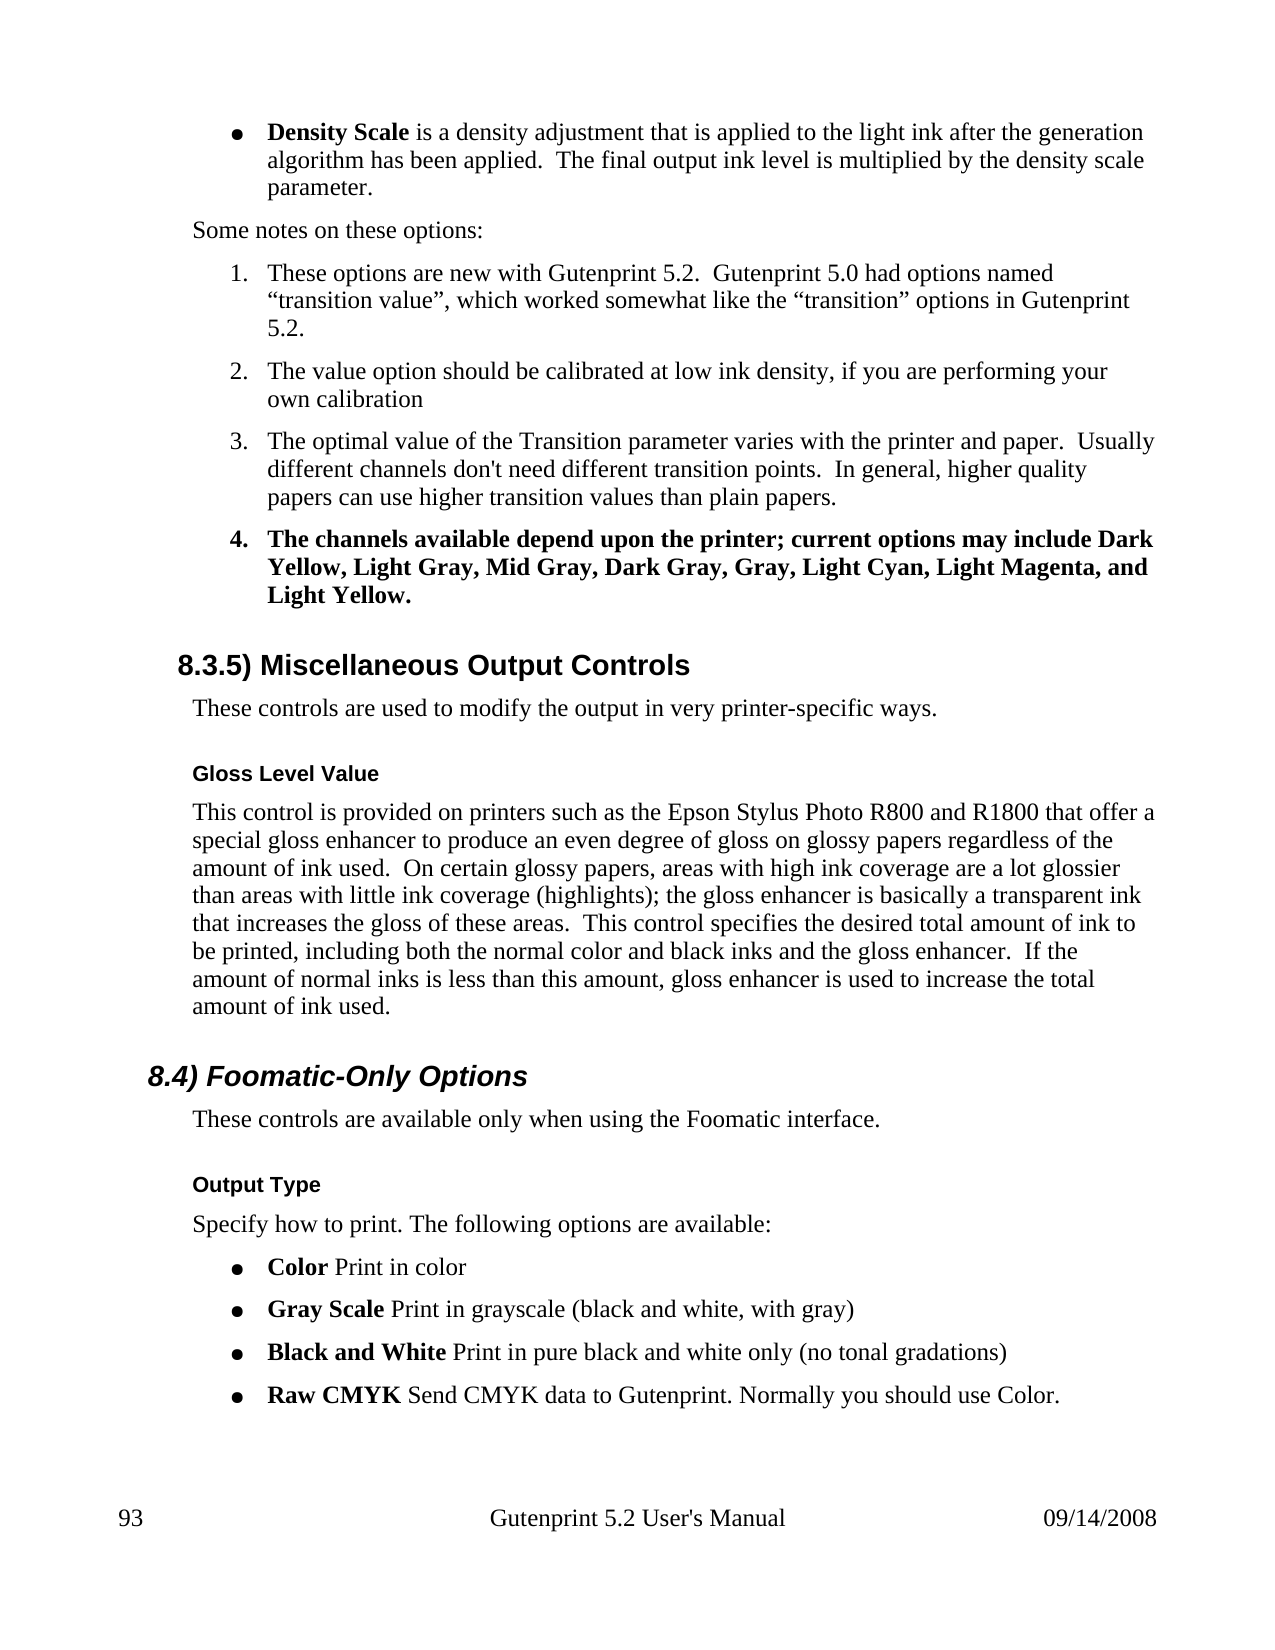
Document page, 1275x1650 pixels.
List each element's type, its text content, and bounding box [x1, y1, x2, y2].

subtitle Gloss Level Value [192, 762, 1157, 786]
list Color Print in color [229, 1253, 1157, 1280]
text Specify how to print. The following options are available: [192, 1210, 1157, 1238]
text This control is provided on printers such as the Epson Stylus Photo R800 and R1800 that offer a special gloss enhancer to produce an even degree of gloss on glossy papers regardless of the amount of ink used. On certain glossy papers, areas with high ink coverage are a lot glossier than areas with little ink coverage (highlights); the gloss enhancer is basically a transparent ink that increases the gloss of these areas. This control specifies the desired total amount of ink to be printed, including both the normal color and black inks and the gloss enhancer. If the amount of normal inks is less than this amount, gloss enhancer is used to increase the total amount of ink used. [192, 798, 1157, 1020]
subtitle Miscellaneous Output Controls [177, 649, 1157, 681]
list Black and White Print in pure black and white only (no tonal gradations) [229, 1338, 1157, 1366]
list Density Scale is a density adjustment that is applied to the light ink after the generation algorithm has been applied. The final output ink level is multiplied by the density scale parameter. [229, 118, 1157, 201]
list The channels available depend upon the printer; current options may include Dark Yellow, Light Gray, Mid Gray, Dark Gray, Gray, Light Cyan, Light Magenta, and Light Yellow. [229, 526, 1157, 609]
text Some notes on these options: [192, 216, 1157, 244]
list The value option should be calibrated at low ink density, if you are performing your own calibration [229, 357, 1157, 412]
subtitle Foomatic-Only Options [148, 1060, 1157, 1093]
list The optimal value of the Transition parameter varies with the printer and paper. Usually different channels don't need different transition points. In general, higher quality papers can use higher transition values than plain papers. [229, 427, 1157, 511]
list Raw CMYK Send CMYK data to Gutenprint. Normally you should use Color. [229, 1381, 1157, 1408]
text These controls are available only when using the Foomatic interface. [192, 1105, 1157, 1133]
list Gray Scale Print in grayscale (black and white, with gray) [229, 1295, 1157, 1323]
text These controls are used to modify the output in very printer-specific ways. [192, 694, 1157, 722]
list These options are new with Gutenprint 5.2. Gutenprint 5.0 had options named “transition value”, which worked somewhat like the “transition” options in Gutenprint 5.2. [229, 259, 1157, 342]
subtitle Output Type [192, 1173, 1157, 1197]
